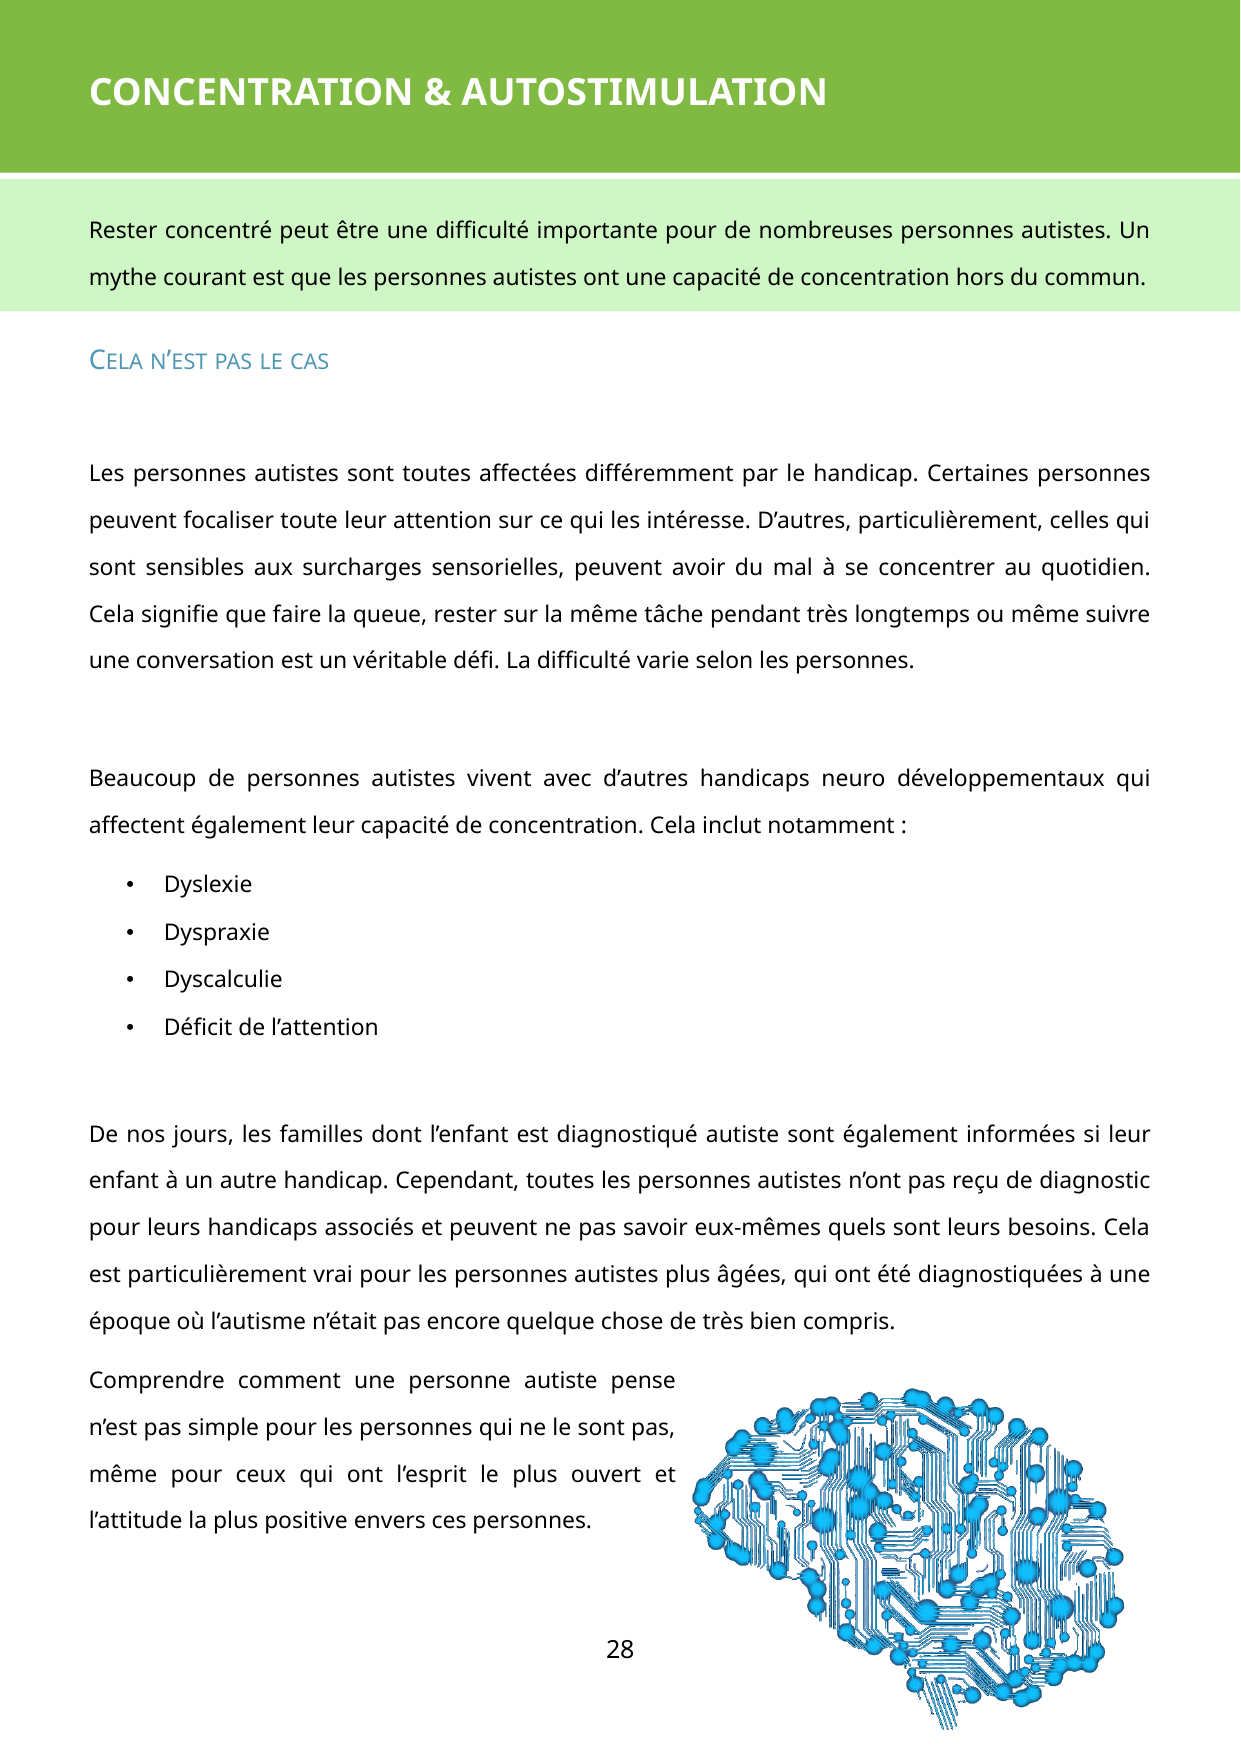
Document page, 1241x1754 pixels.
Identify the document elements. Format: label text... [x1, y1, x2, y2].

text Les personnes autistes sont toutes affectées différemment par le handicap. Certaines personnes peuvent focaliser toute leur attention sur ce qui les intéresse. D’autres, particulièrement, celles qui sont sensibles aux surcharges sensorielles, peuvent avoir du mal à se concentrer au quotidien. Cela signifie que faire la queue, rester sur la même tâche pendant très longtemps ou même suivre une conversation est un véritable défi. La difficulté varie selon les personnes. [88, 457, 1152, 676]
picture [676, 1368, 1145, 1754]
subtitle Cela n’est pas le cas [88, 341, 1152, 377]
list Dyspraxie [126, 915, 1152, 947]
text Beaucoup de personnes autistes vivent avec d’autres handicaps neuro développementaux qui affectent également leur capacité de concentration. Cela inclut notamment : [88, 762, 1152, 840]
list Dyscalculie [126, 963, 1152, 994]
list Déficit de l’attention [126, 1011, 1152, 1042]
list Dyslexie [126, 868, 1152, 899]
text Comprendre comment une personne autiste pense n’est pas simple pour les personnes qui ne le sont pas, même pour ceux qui ont l’esprit le plus ouvert et l’attitude la plus positive envers ces personnes. [88, 1364, 1152, 1536]
text De nos jours, les familles dont l’enfant est diagnostiqué autiste sont également informées si leur enfant à un autre handicap. Cependant, toutes les personnes autistes n’ont pas reçu de diagnostic pour leurs handicaps associés et peuvent ne pas savoir eux-mêmes quels sont leurs besoins. Cela est particulièrement vrai pour les personnes autistes plus âgées, qui ont été diagnostiquées à une époque où l’autisme n’était pas encore quelque chose de très bien compris. [88, 1118, 1152, 1336]
